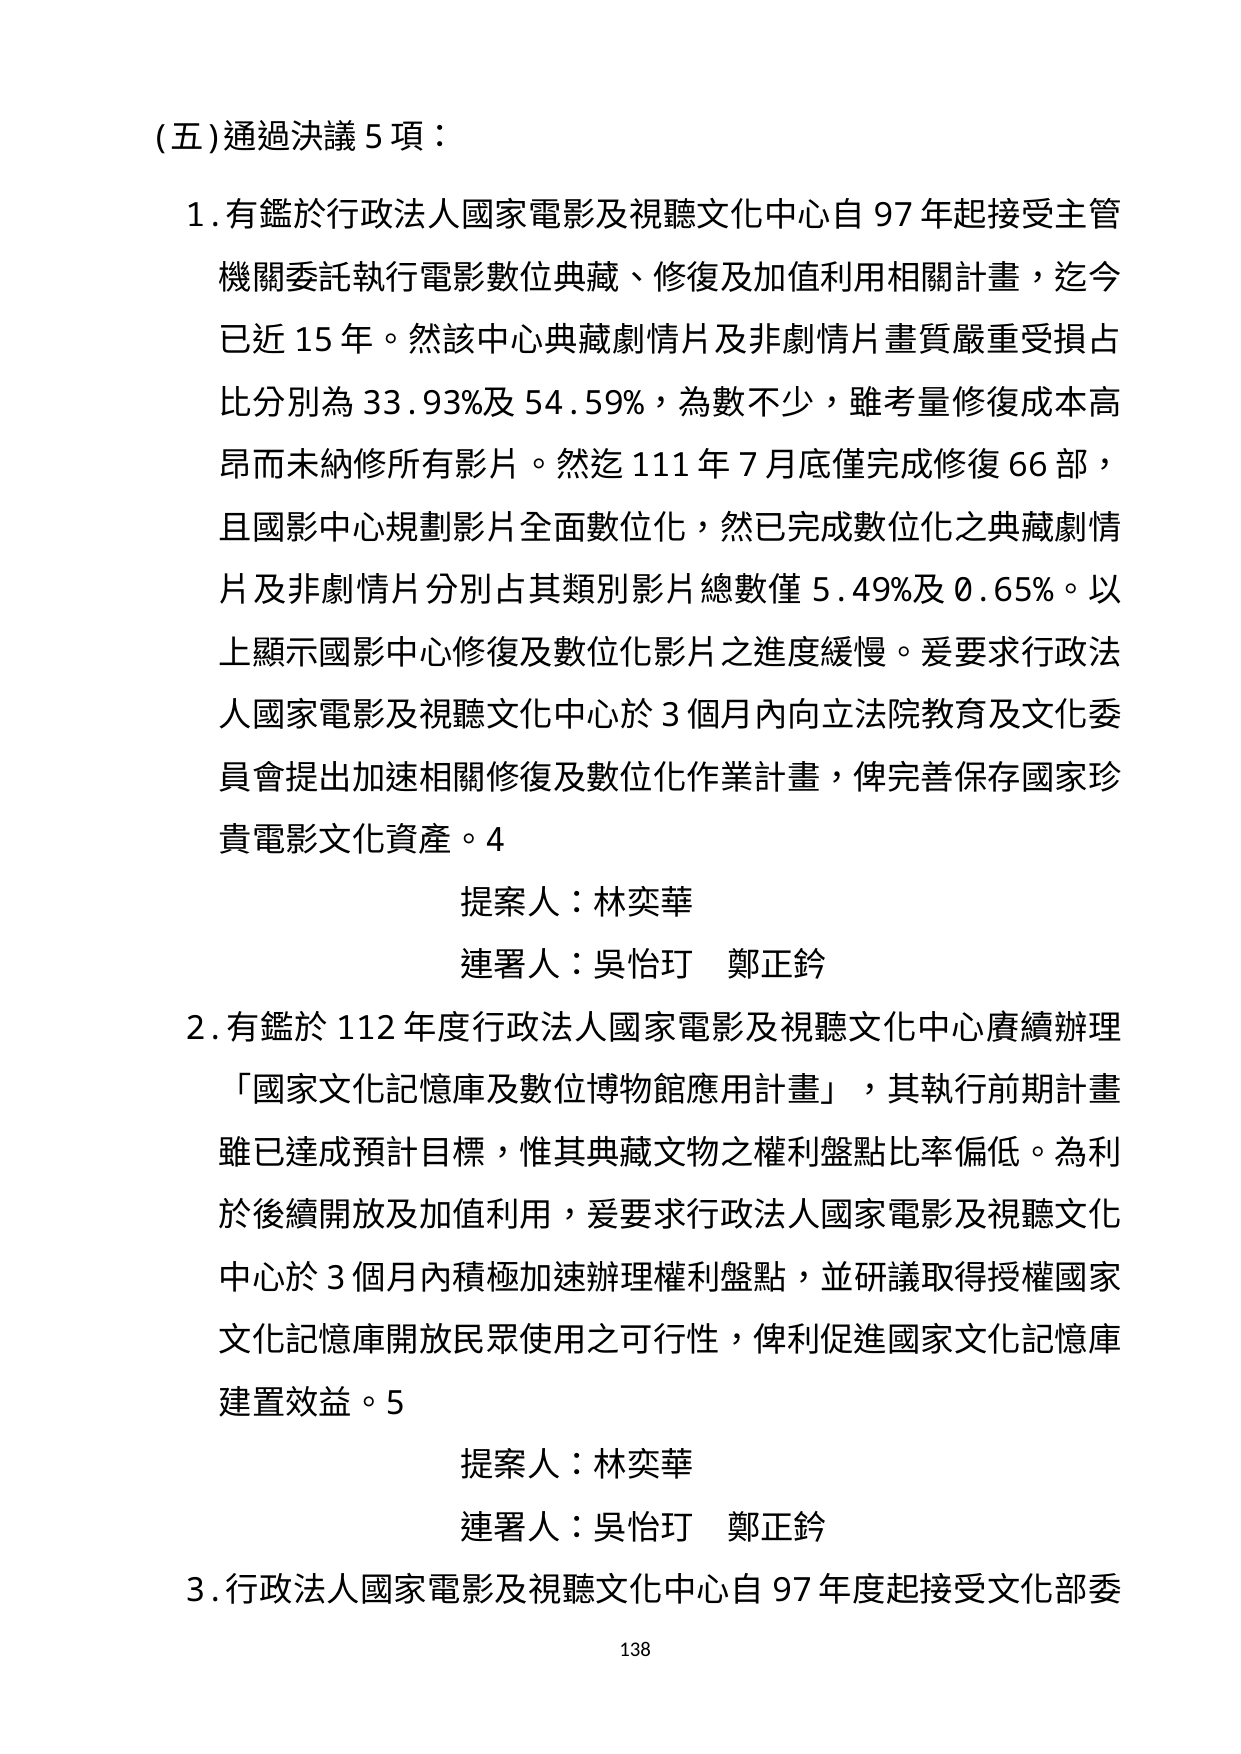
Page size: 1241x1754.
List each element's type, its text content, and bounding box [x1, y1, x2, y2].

text 2.有鑑於112年度行政法人國家電影及視聽文化中心賡續辦理「國家文化記憶庫及數位博物館應用計畫」，其執行前期計畫雖已達成預計目標，惟其典藏文物之權利盤點比率偏低。為利於後續開放及加值利用，爰要求行政法人國家電影及視聽文化中心於3個月內積極加速辦理權利盤點，並研議取得授權國家文化記憶庫開放民眾使用之可行性，俾利促進國家文化記憶庫建置效益。5 [185, 983, 1122, 1421]
text 1.有鑑於行政法人國家電影及視聽文化中心自97年起接受主管機關委託執行電影數位典藏、修復及加值利用相關計畫，迄今已近15年。然該中心典藏劇情片及非劇情片畫質嚴重受損占比分別為33.93%及54.59%，為數不少，雖考量修復成本高昂而未納修所有影片。然迄111年7月底僅完成修復66部，且國影中心規劃影片全面數位化，然已完成數位化之典藏劇情片及非劇情片分別占其類別影片總數僅5.49%及0.65%。以上顯示國影中心修復及數位化影片之進度緩慢。爰要求行政法人國家電影及視聽文化中心於3個月內向立法院教育及文化委員會提出加速相關修復及數位化作業計畫，俾完善保存國家珍貴電影文化資產。4 [185, 171, 1122, 858]
text (五)通過決議5項： [150, 112, 1122, 158]
text 提案人：林奕華 [460, 858, 1122, 921]
text 提案人：林奕華 [460, 1421, 1122, 1483]
text 3.行政法人國家電影及視聽文化中心自97年度起接受文化部委 [185, 1546, 1122, 1608]
text 連署人：吳怡玎 鄭正鈐 [460, 1483, 1122, 1546]
text 連署人：吳怡玎 鄭正鈐 [460, 921, 1122, 983]
